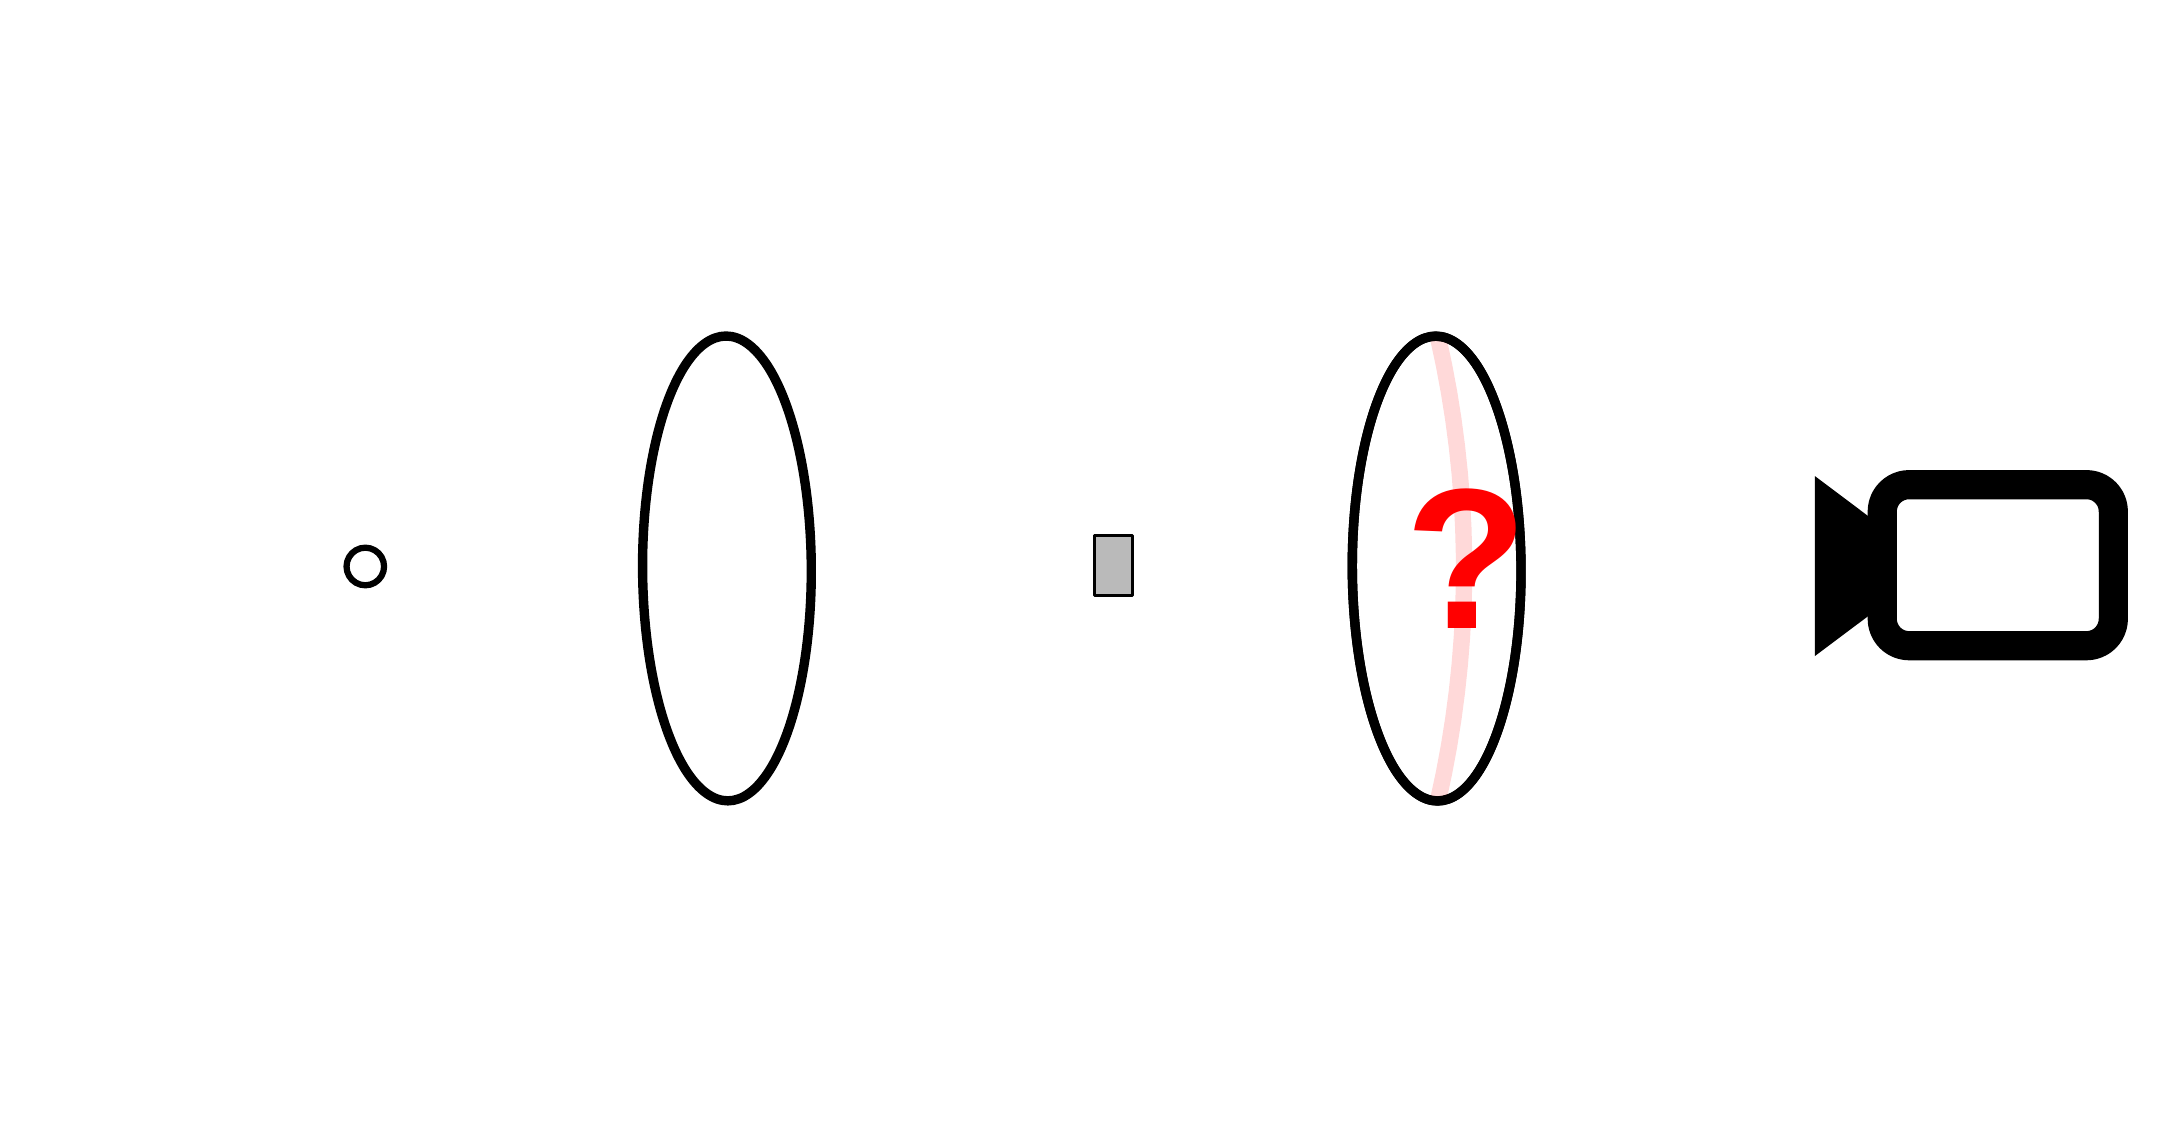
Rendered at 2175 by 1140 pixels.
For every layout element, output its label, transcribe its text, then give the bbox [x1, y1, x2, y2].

text_box ? [1361, 440, 1572, 679]
text_box [1094, 535, 1133, 596]
text_box [1357, 506, 1361, 627]
text_box [1368, 679, 1506, 796]
text_box [1371, 341, 1501, 440]
text_box [642, 336, 812, 801]
text_box [1882, 484, 2114, 646]
text_box [1814, 476, 1875, 657]
